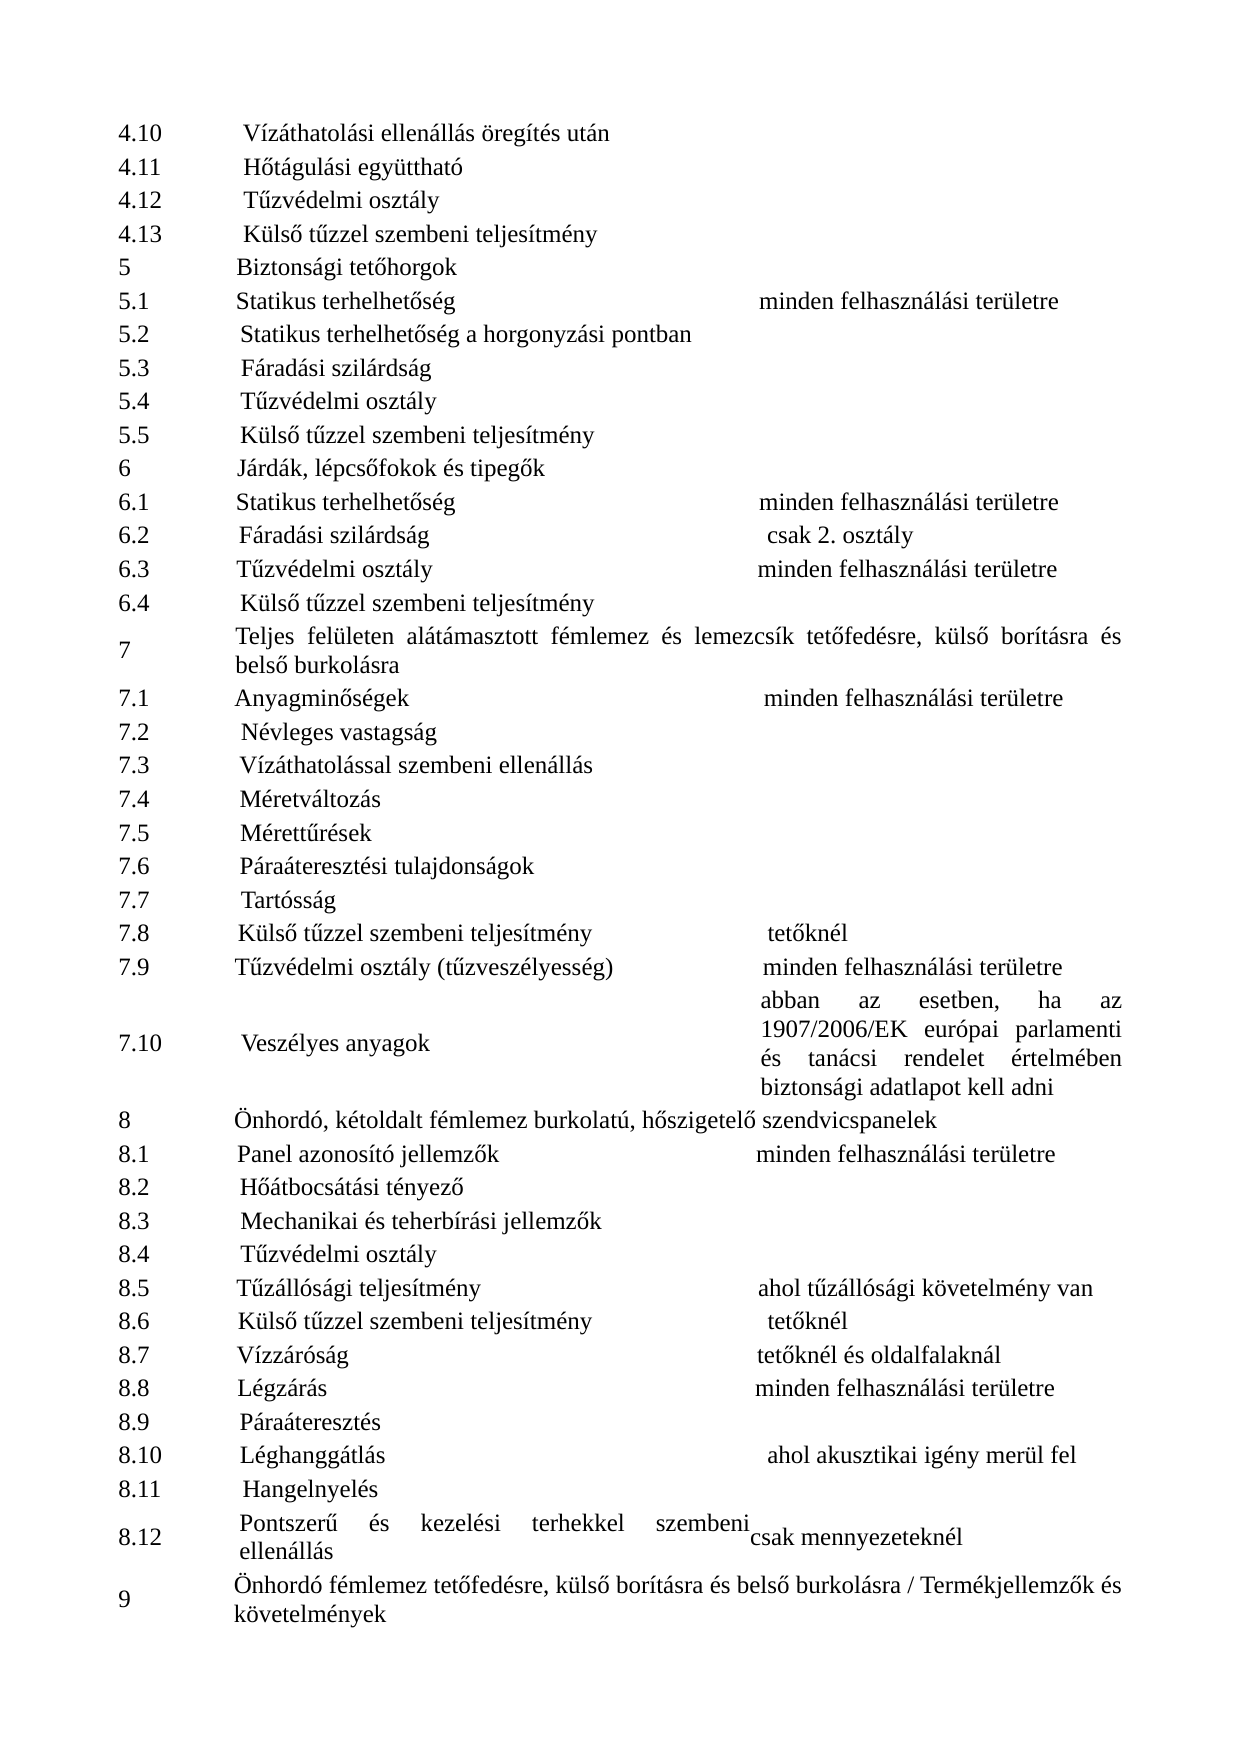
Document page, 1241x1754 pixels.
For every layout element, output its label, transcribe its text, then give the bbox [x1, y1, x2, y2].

table_header [780, 386, 1122, 415]
table_header Hőátbocsátási tényező [240, 1172, 782, 1201]
table_header Teljes felületen alátámasztott fémlemez és lemezcsík tetőfedésre, külső borításra és belső burkolásra [235, 621, 1122, 679]
table_header Tűzvédelmi osztály (tűzveszélyesség) [234, 952, 763, 981]
table_header 4.10 [118, 118, 243, 147]
table_header Vízzáróság [236, 1340, 757, 1369]
table_header 8.2 [118, 1172, 239, 1201]
table_header Tűzvédelmi osztály [236, 554, 757, 583]
table_header 5.1 [118, 286, 236, 314]
table_header 6.3 [118, 554, 236, 583]
table_header Önhordó, kétoldalt fémlemez burkolatú, hőszigetelő szendvicspanelek [234, 1105, 1122, 1134]
table_header Mechanikai és teherbírási jellemzők [240, 1206, 780, 1234]
table_header Külső tűzzel szembeni teljesítmény [240, 588, 781, 616]
table_header Tűzállósági teljesítmény [236, 1273, 758, 1302]
table_header Vízáthatolással szembeni ellenállás [239, 751, 784, 779]
table_header [784, 751, 1122, 779]
table_header 8.11 [118, 1474, 242, 1503]
table_header 8 [118, 1105, 234, 1134]
table_header Biztonsági tetőhorgok [236, 252, 1122, 281]
table_header 4.13 [118, 219, 243, 247]
table_header Külső tűzzel szembeni teljesítmény [243, 219, 782, 247]
table_header 8.5 [118, 1273, 236, 1302]
table_header 4.12 [118, 185, 243, 214]
table_header 5.5 [118, 420, 240, 449]
table_header tetőknél [767, 1306, 1122, 1335]
table_header 8.9 [118, 1407, 239, 1436]
table_header 5.4 [118, 386, 240, 415]
table_header Méretváltozás [239, 784, 783, 813]
table_header 7.4 [118, 784, 239, 813]
table_header Légzárás [237, 1374, 755, 1402]
table_header 5 [118, 252, 236, 281]
table_header Statikus terhelhetőség [236, 286, 759, 314]
table_header [780, 152, 1122, 180]
table_header 6.2 [118, 521, 239, 549]
table_header 4.11 [118, 152, 243, 180]
table_header 8.6 [118, 1306, 238, 1335]
table_header Önhordó fémlemez tetőfedésre, külső borításra és belső burkolásra / Termékjellemzők és követelmények [234, 1570, 1122, 1627]
table_header [783, 1407, 1122, 1436]
table_header minden felhasználási területre [764, 684, 1122, 712]
table_header Fáradási szilárdság [241, 353, 778, 382]
table_header 8.3 [118, 1206, 240, 1234]
table_header minden felhasználási területre [755, 1374, 1122, 1402]
table_header minden felhasználási területre [759, 286, 1122, 314]
table_header Külső tűzzel szembeni teljesítmény [240, 420, 781, 449]
table_header 7.2 [118, 717, 241, 746]
table_header Tartósság [241, 885, 778, 913]
table_header [782, 219, 1122, 247]
table_header [780, 1239, 1122, 1268]
table_header [778, 885, 1122, 913]
table_header Páraáteresztési tulajdonságok [239, 851, 783, 880]
table_header Tűzvédelmi osztály [240, 386, 780, 415]
table_header 8.1 [118, 1139, 237, 1167]
table_header Vízáthatolási ellenállás öregítés után [243, 118, 783, 147]
table_header minden felhasználási területre [756, 1139, 1122, 1167]
table_header Léghanggátlás [240, 1441, 767, 1469]
table_header [781, 420, 1122, 449]
table_header 7.3 [118, 751, 239, 779]
table_header 8.7 [118, 1340, 236, 1369]
table_header 7.6 [118, 851, 239, 880]
table_header Veszélyes anyagok [241, 985, 760, 1100]
table_header 8.12 [118, 1508, 239, 1565]
table_header 7.10 [118, 985, 241, 1100]
table_header 5.2 [118, 319, 240, 348]
table_header tetőknél és oldalfalaknál [757, 1340, 1122, 1369]
table_header [783, 1172, 1122, 1201]
table_header Tűzvédelmi osztály [240, 1239, 780, 1268]
table_header Fáradási szilárdság [239, 521, 767, 549]
table_header Külső tűzzel szembeni teljesítmény [238, 918, 767, 947]
table_header Páraáteresztés [239, 1407, 783, 1436]
table_header csak mennyezeteknél [750, 1508, 1122, 1565]
table_header 6.4 [118, 588, 240, 616]
table_header 5.3 [118, 353, 241, 382]
table_header Statikus terhelhetőség [236, 487, 759, 516]
table_header [782, 319, 1122, 348]
table_header Névleges vastagság [241, 717, 778, 746]
table_header Statikus terhelhetőség a horgonyzási pontban [240, 319, 782, 348]
table_header [783, 1474, 1122, 1503]
table_header 7.5 [118, 818, 240, 846]
table_header csak 2. osztály [767, 521, 1122, 549]
table_header [778, 717, 1122, 746]
table_header 7.8 [118, 918, 238, 947]
table_header [781, 588, 1122, 616]
table_header [782, 818, 1122, 846]
table_header abban az esetben, ha az 1907/2006/EK európai parlamenti és tanácsi rendelet értelmében biztonsági adatlapot kell adni [760, 985, 1122, 1100]
table_header Pontszerű és kezelési terhekkel szembeni ellenállás [239, 1508, 750, 1565]
table_header [783, 118, 1122, 147]
table_header 7.9 [118, 952, 234, 981]
table_header Tűzvédelmi osztály [243, 185, 782, 214]
table_header [780, 1206, 1122, 1234]
table_header 9 [118, 1570, 233, 1627]
table_header 7 [118, 621, 235, 679]
table_header ahol tűzállósági követelmény van [758, 1273, 1122, 1302]
table_header 7.7 [118, 885, 241, 913]
table_header [782, 185, 1122, 214]
table_header minden felhasználási területre [758, 554, 1122, 583]
table_header Külső tűzzel szembeni teljesítmény [238, 1306, 767, 1335]
table_header Járdák, lépcsőfokok és tipegők [237, 454, 1122, 482]
table_header 7.1 [118, 684, 234, 712]
table_header 8.4 [118, 1239, 240, 1268]
table_header [778, 353, 1122, 382]
table_header Panel azonosító jellemzők [237, 1139, 756, 1167]
table_header [783, 784, 1122, 813]
table_header 8.10 [118, 1441, 239, 1469]
table_header 6.1 [118, 487, 236, 516]
table_header ahol akusztikai igény merül fel [767, 1441, 1122, 1469]
table_header minden felhasználási területre [763, 952, 1122, 981]
table_header Mérettűrések [240, 818, 782, 846]
table_header [784, 851, 1122, 880]
table_header tetőknél [767, 918, 1122, 947]
table_header Anyagminőségek [234, 684, 763, 712]
table_header minden felhasználási területre [759, 487, 1122, 516]
table_header Hangelnyelés [242, 1474, 783, 1503]
table_header Hőtágulási együttható [243, 152, 780, 180]
table_header 8.8 [118, 1374, 237, 1402]
table_header 6 [118, 454, 237, 482]
